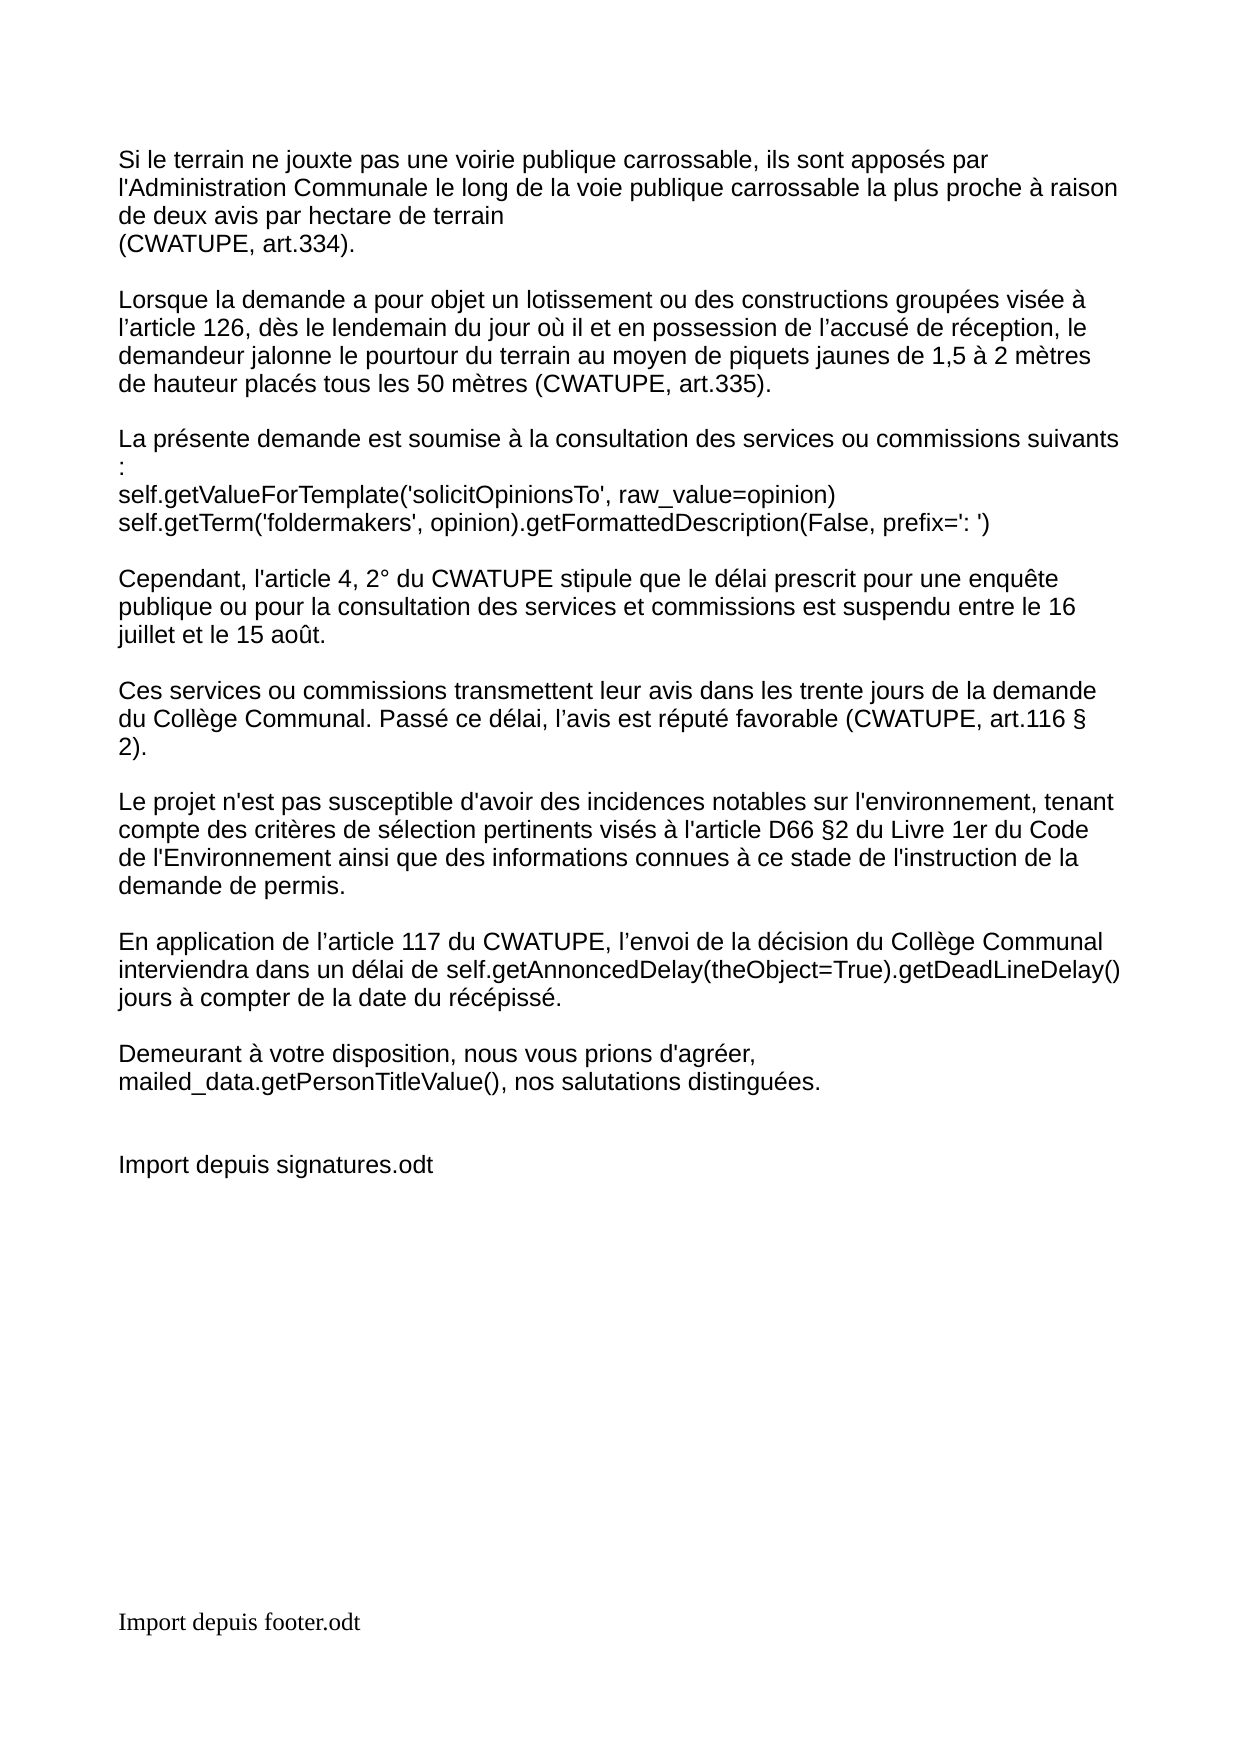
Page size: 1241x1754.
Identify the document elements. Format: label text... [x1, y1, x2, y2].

text La présente demande est soumise à la consultation des services ou commissions suivants : [118, 397, 1122, 481]
text Cependant, l'article 4, 2° du CWATUPE stipule que le délai prescrit pour une enquête publique ou pour la consultation des services et commissions est suspendu entre le 16 juillet et le 15 août. [118, 537, 1122, 648]
text Import depuis signatures.odt [118, 1151, 1122, 1179]
text Ces services ou commissions transmettent leur avis dans les trente jours de la demande du Collège Communal. Passé ce délai, l’avis est réputé favorable (CWATUPE, art.116 § 2). [118, 648, 1122, 760]
table_header Si le terrain ne jouxte pas une voirie publique carrossable, ils sont apposés par l'Administration Communale le long de la voie publique carrossable la plus proche à raison de deux avis par hectare de terrain (CWATUPE, art.334). Lorsque la demande a pour objet un lotissement ou des constructions groupées visée à l’article 126, dès le lendemain du jour où il et en possession de l’accusé de réception, le demandeur jalonne le pourtour du terrain au moyen de piquets jaunes de 1,5 à 2 mètres de hauteur placés tous les 50 mètres (CWATUPE, art.335). [118, 118, 1122, 397]
text Demeurant à votre disposition, nous vous prions d'agréer, mailed_data.getPersonTitleValue(), nos salutations distinguées. [118, 1039, 1122, 1095]
text self.getValueForTemplate('solicitOpinionsTo', raw_value=opinion) self.getTerm('foldermakers', opinion).getFormattedDescription(False, prefix=': ') [118, 481, 1122, 537]
text En application de l’article 117 du CWATUPE, l’envoi de la décision du Collège Communal interviendra dans un délai de self.getAnnoncedDelay(theObject=True).getDeadLineDelay() jours à compter de la date du récépissé. [118, 928, 1122, 1011]
text Le projet n'est pas susceptible d'avoir des incidences notables sur l'environnement, tenant compte des critères de sélection pertinents visés à l'article D66 §2 du Livre 1er du Code de l'Environnement ainsi que des informations connues à ce stade de l'instruction de la demande de permis. [118, 788, 1122, 900]
